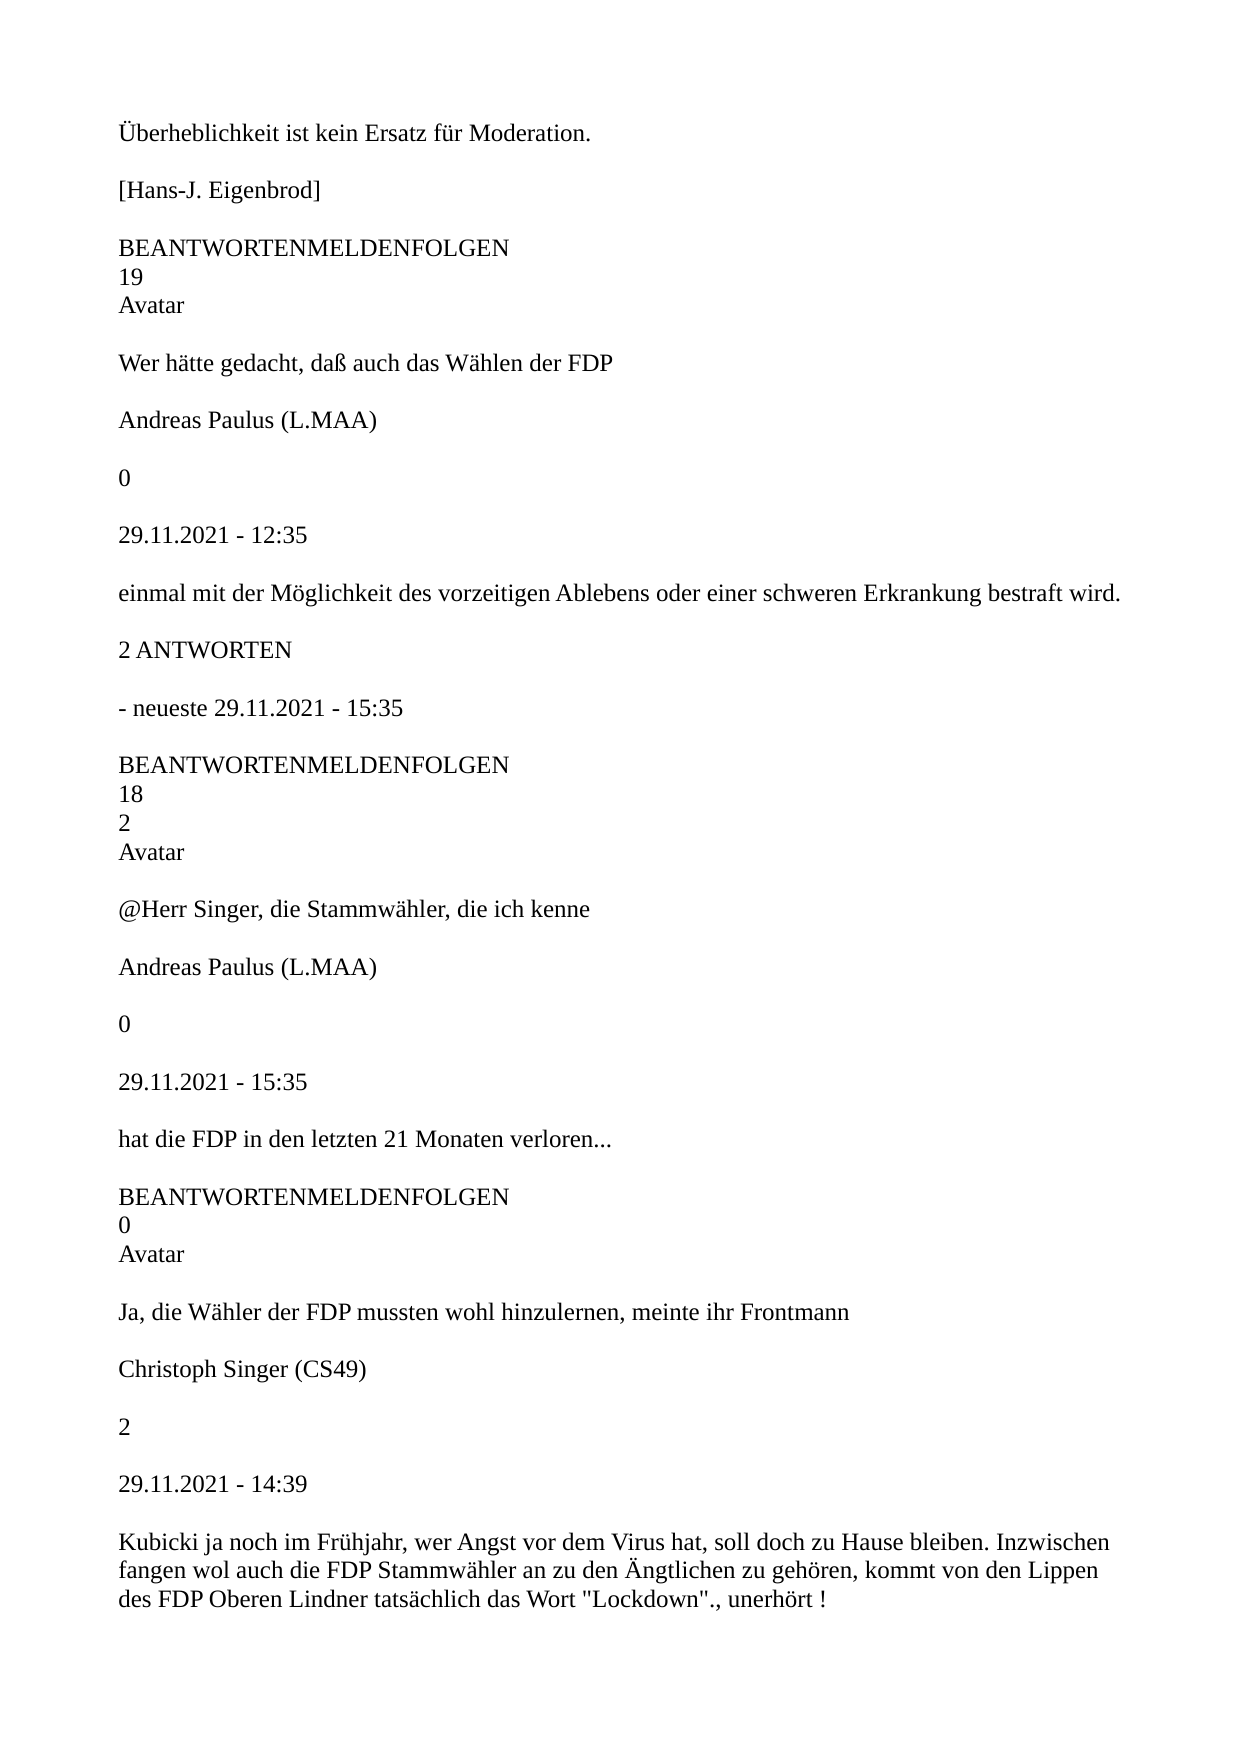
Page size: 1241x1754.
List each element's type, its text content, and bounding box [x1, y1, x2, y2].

text @Herr Singer, die Stammwähler, die ich kenne [118, 894, 1122, 923]
text Andreas Paulus (L.MAA) [118, 952, 1122, 981]
text 0 [118, 1211, 1122, 1239]
text BEANTWORTENMELDENFOLGEN [118, 233, 1122, 262]
text [Hans-J. Eigenbrod] [118, 176, 1122, 204]
text 29.11.2021 - 14:39 [118, 1469, 1122, 1498]
text Kubicki ja noch im Frühjahr, wer Angst vor dem Virus hat, soll doch zu Hause bleiben. Inzwischen fangen wol auch die FDP Stammwähler an zu den Ängtlichen zu gehören, kommt von den Lippen des FDP Oberen Lindner tatsächlich das Wort "Lockdown"., unerhört ! [118, 1527, 1122, 1613]
text Wer hätte gedacht, daß auch das Wählen der FDP [118, 348, 1122, 377]
text 0 [118, 463, 1122, 492]
text - neueste 29.11.2021 - 15:35 [118, 693, 1122, 722]
text 2 [118, 1412, 1122, 1441]
text Avatar [118, 837, 1122, 866]
text BEANTWORTENMELDENFOLGEN [118, 1182, 1122, 1211]
text 2 [118, 808, 1122, 837]
text Andreas Paulus (L.MAA) [118, 406, 1122, 434]
text einmal mit der Möglichkeit des vorzeitigen Ablebens oder einer schweren Erkrankung bestraft wird. [118, 578, 1122, 607]
text Avatar [118, 1239, 1122, 1268]
text 2 ANTWORTEN [118, 636, 1122, 664]
text 0 [118, 1009, 1122, 1038]
text Überheblichkeit ist kein Ersatz für Moderation. [118, 118, 1122, 147]
text 29.11.2021 - 12:35 [118, 521, 1122, 549]
text hat die FDP in den letzten 21 Monaten verloren... [118, 1124, 1122, 1153]
text 29.11.2021 - 15:35 [118, 1067, 1122, 1096]
text Avatar [118, 291, 1122, 319]
text Ja, die Wähler der FDP mussten wohl hinzulernen, meinte ihr Frontmann [118, 1297, 1122, 1326]
text BEANTWORTENMELDENFOLGEN [118, 751, 1122, 779]
text 19 [118, 262, 1122, 291]
text 18 [118, 779, 1122, 808]
text Christoph Singer (CS49) [118, 1354, 1122, 1383]
